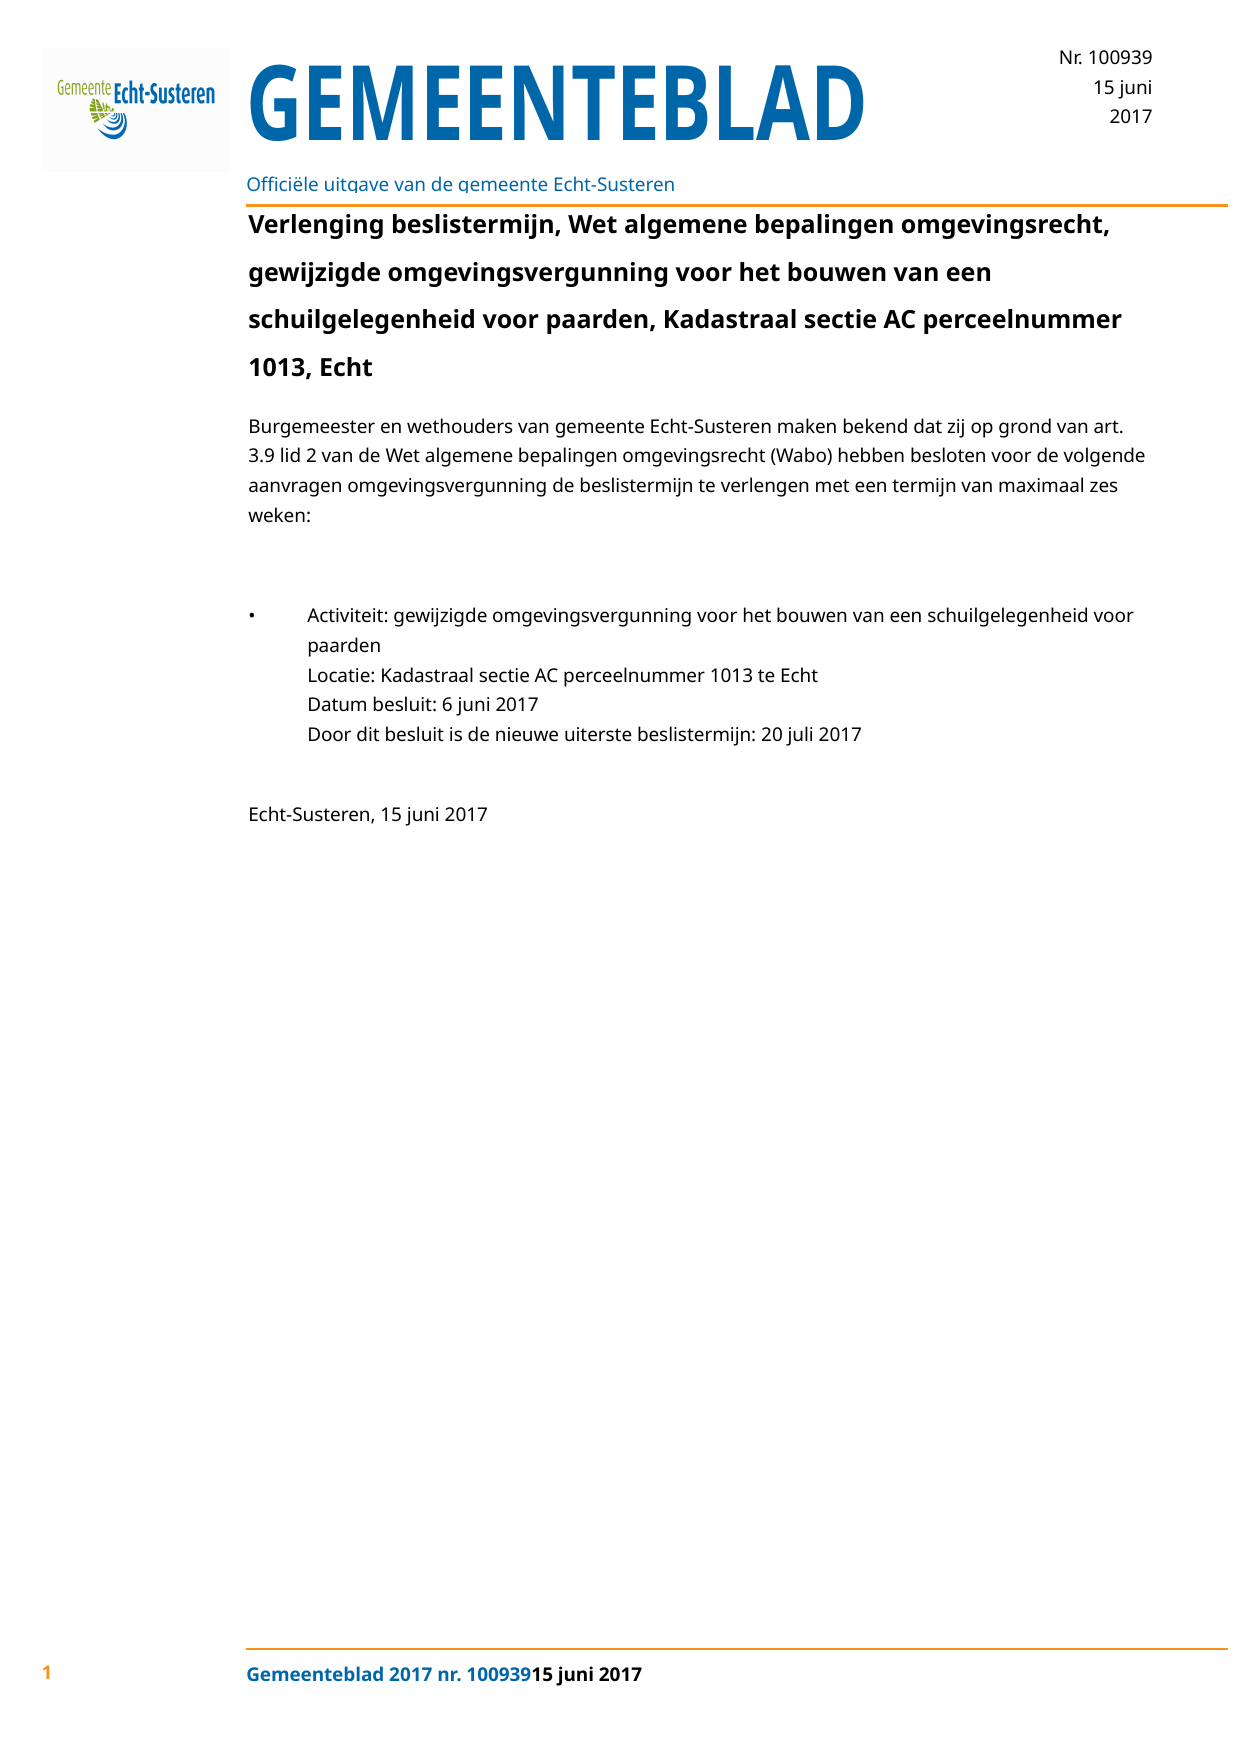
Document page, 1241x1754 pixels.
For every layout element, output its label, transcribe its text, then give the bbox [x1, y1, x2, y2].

picture [41, 47, 231, 172]
list Datum besluit: 6 juni 2017 [248, 691, 1152, 717]
text Echt-Susteren, 15 juni 2017 [248, 801, 1152, 827]
text Verlenging beslistermijn, Wet algemene bepalingen omgevingsrecht, gewijzigde omgevingsvergunning voor het bouwen van een schuilgelegenheid voor paarden, Kadastraal sectie AC perceelnummer 1013, Echt [248, 207, 1152, 384]
list Activiteit: gewijzigde omgevingsvergunning voor het bouwen van een schuilgelegenheid voor paarden [248, 603, 1152, 658]
list Door dit besluit is de nieuwe uiterste beslistermijn: 20 juli 2017 [248, 721, 1152, 747]
list Locatie: Kadastraal sectie AC perceelnummer 1013 te Echt [248, 662, 1152, 688]
text Burgemeester en wethouders van gemeente Echt-Susteren maken bekend dat zij op grond van art. 3.9 lid 2 van de Wet algemene bepalingen omgevingsrecht (Wabo) hebben besloten voor de volgende aanvragen omgevingsvergunning de beslistermijn te verlengen met een termijn van maximaal zes weken: [248, 413, 1152, 528]
